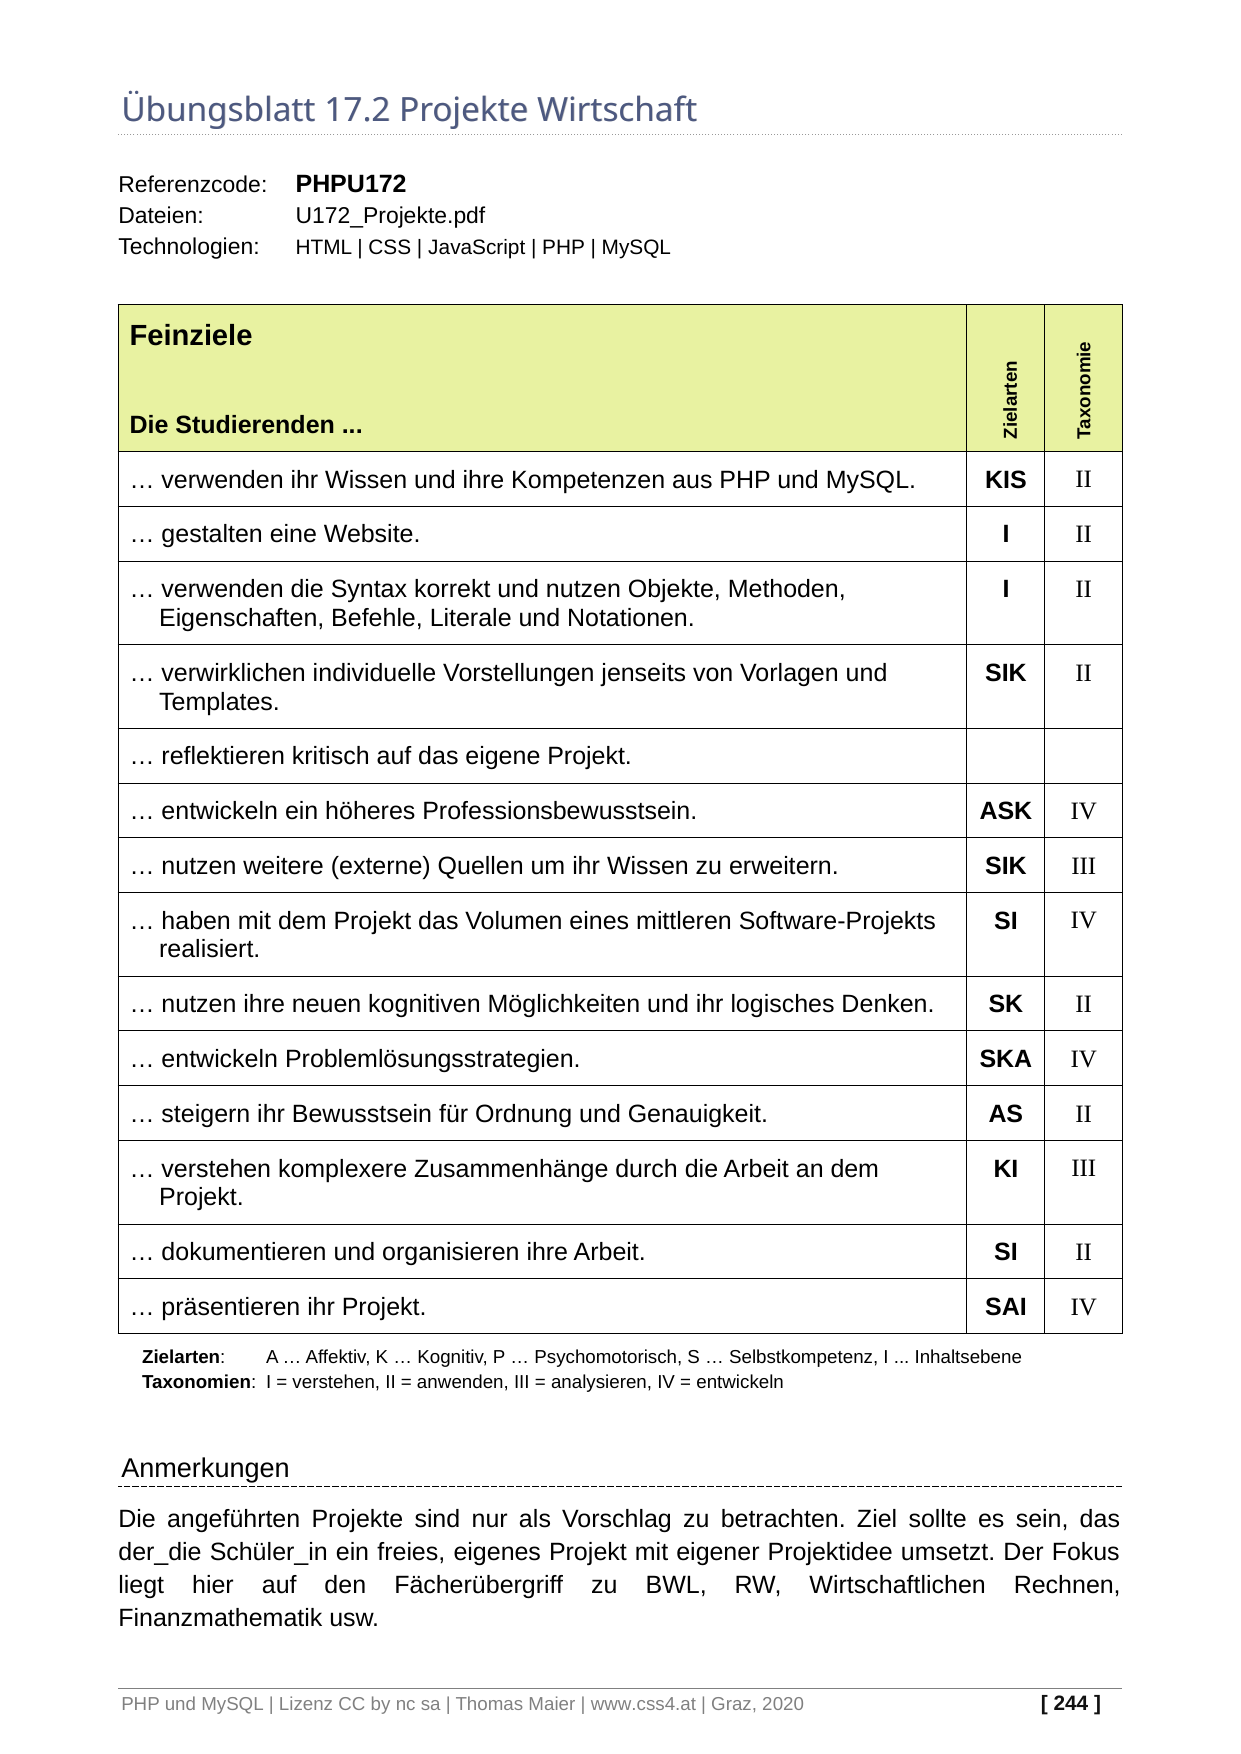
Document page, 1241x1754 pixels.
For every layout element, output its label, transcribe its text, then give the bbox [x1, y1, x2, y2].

table_cell … präsentieren ihr Projekt. [119, 1279, 966, 1333]
table_cell [1045, 729, 1122, 782]
table_cell … dokumentieren und organisieren ihre Arbeit. [119, 1225, 966, 1278]
table_cell … steigern ihr Bewusstsein für Ordnung und Genauigkeit. [119, 1086, 966, 1140]
table_cell III [1045, 838, 1122, 892]
table_cell SIK [967, 645, 1044, 728]
table_cell … verwenden ihr Wissen und ihre Kompetenzen aus PHP und MySQL. [119, 452, 966, 506]
table_cell … reflektieren kritisch auf das eigene Projekt. [119, 729, 966, 782]
table_cell … entwickeln Problemlösungsstrategien. [119, 1031, 966, 1085]
text Referenzcode: PHPU172 [118, 169, 1122, 198]
table_cell II [1045, 1225, 1122, 1278]
table_cell III [1045, 1141, 1122, 1223]
table_cell IV [1045, 893, 1122, 976]
table_cell II [1045, 507, 1122, 561]
table_cell II [1045, 1086, 1122, 1140]
table_cell SIK [967, 838, 1044, 892]
table_cell IV [1045, 1031, 1122, 1085]
table_cell … nutzen weitere (externe) Quellen um ihr Wissen zu erweitern. [119, 838, 966, 892]
table_cell KI [967, 1141, 1044, 1223]
table_cell … haben mit dem Projekt das Volumen eines mittleren Software-Projekts realisiert. [119, 893, 966, 976]
table_cell … verstehen komplexere Zusammenhänge durch die Arbeit an dem Projekt. [119, 1141, 966, 1223]
table_cell II [1045, 977, 1122, 1030]
table_cell KIS [967, 452, 1044, 506]
table_cell [967, 729, 1044, 782]
table_cell I [967, 507, 1044, 561]
table_header Feinziele Die Studierenden ... [119, 305, 966, 451]
table_cell IV [1045, 1279, 1122, 1333]
table_cell … nutzen ihre neuen kognitiven Möglichkeiten und ihr logisches Denken. [119, 977, 966, 1030]
table_cell II [1045, 645, 1122, 728]
text Technologien: HTML | CSS | JavaScript | PHP | MySQL [118, 233, 1122, 259]
subtitle Übungsblatt 17.2 Projekte Wirtschaft [118, 83, 1122, 134]
table_cell … entwickeln ein höheres Professionsbewusstsein. [119, 784, 966, 837]
table_cell IV [1045, 784, 1122, 837]
table_cell AS [967, 1086, 1044, 1140]
table_header Taxonomie [1045, 305, 1122, 451]
table_cell SI [967, 1225, 1044, 1278]
table_cell SI [967, 893, 1044, 976]
table_cell SAI [967, 1279, 1044, 1333]
table_cell I [967, 562, 1044, 644]
table_cell ASK [967, 784, 1044, 837]
text Anmerkungen [118, 1449, 1122, 1486]
table_cell … verwirklichen individuelle Vorstellungen jenseits von Vorlagen und Templates. [119, 645, 966, 728]
text Dateien: U172_Projekte.pdf [118, 202, 1122, 229]
table_cell SK [967, 977, 1044, 1030]
table_cell SKA [967, 1031, 1044, 1085]
table_cell … verwenden die Syntax korrekt und nutzen Objekte, Methoden, Eigenschaften, Befehle, Literale und Notationen. [119, 562, 966, 644]
table_cell … gestalten eine Website. [119, 507, 966, 561]
table_cell II [1045, 562, 1122, 644]
text Die angeführten Projekte sind nur als Vorschlag zu betrachten. Ziel sollte es sein, das der_die Schüler_in ein freies, eigenes Projekt mit eigener Projektidee umsetzt. Der Fokus liegt hier auf den Fächerübergriff zu BWL, RW, Wirtschaftlichen Rechnen, Finanzmathematik usw. [118, 1503, 1122, 1631]
text Zielarten: A … Affektiv, K … Kognitiv, P … Psychomotorisch, S … Selbstkompetenz, I ... Inhaltsebene Taxonomien: I = verstehen, II = anwenden, III = analysieren, IV = entwickeln [142, 1346, 1122, 1392]
table_header Zielarten [967, 305, 1044, 451]
table_cell II [1045, 452, 1122, 506]
